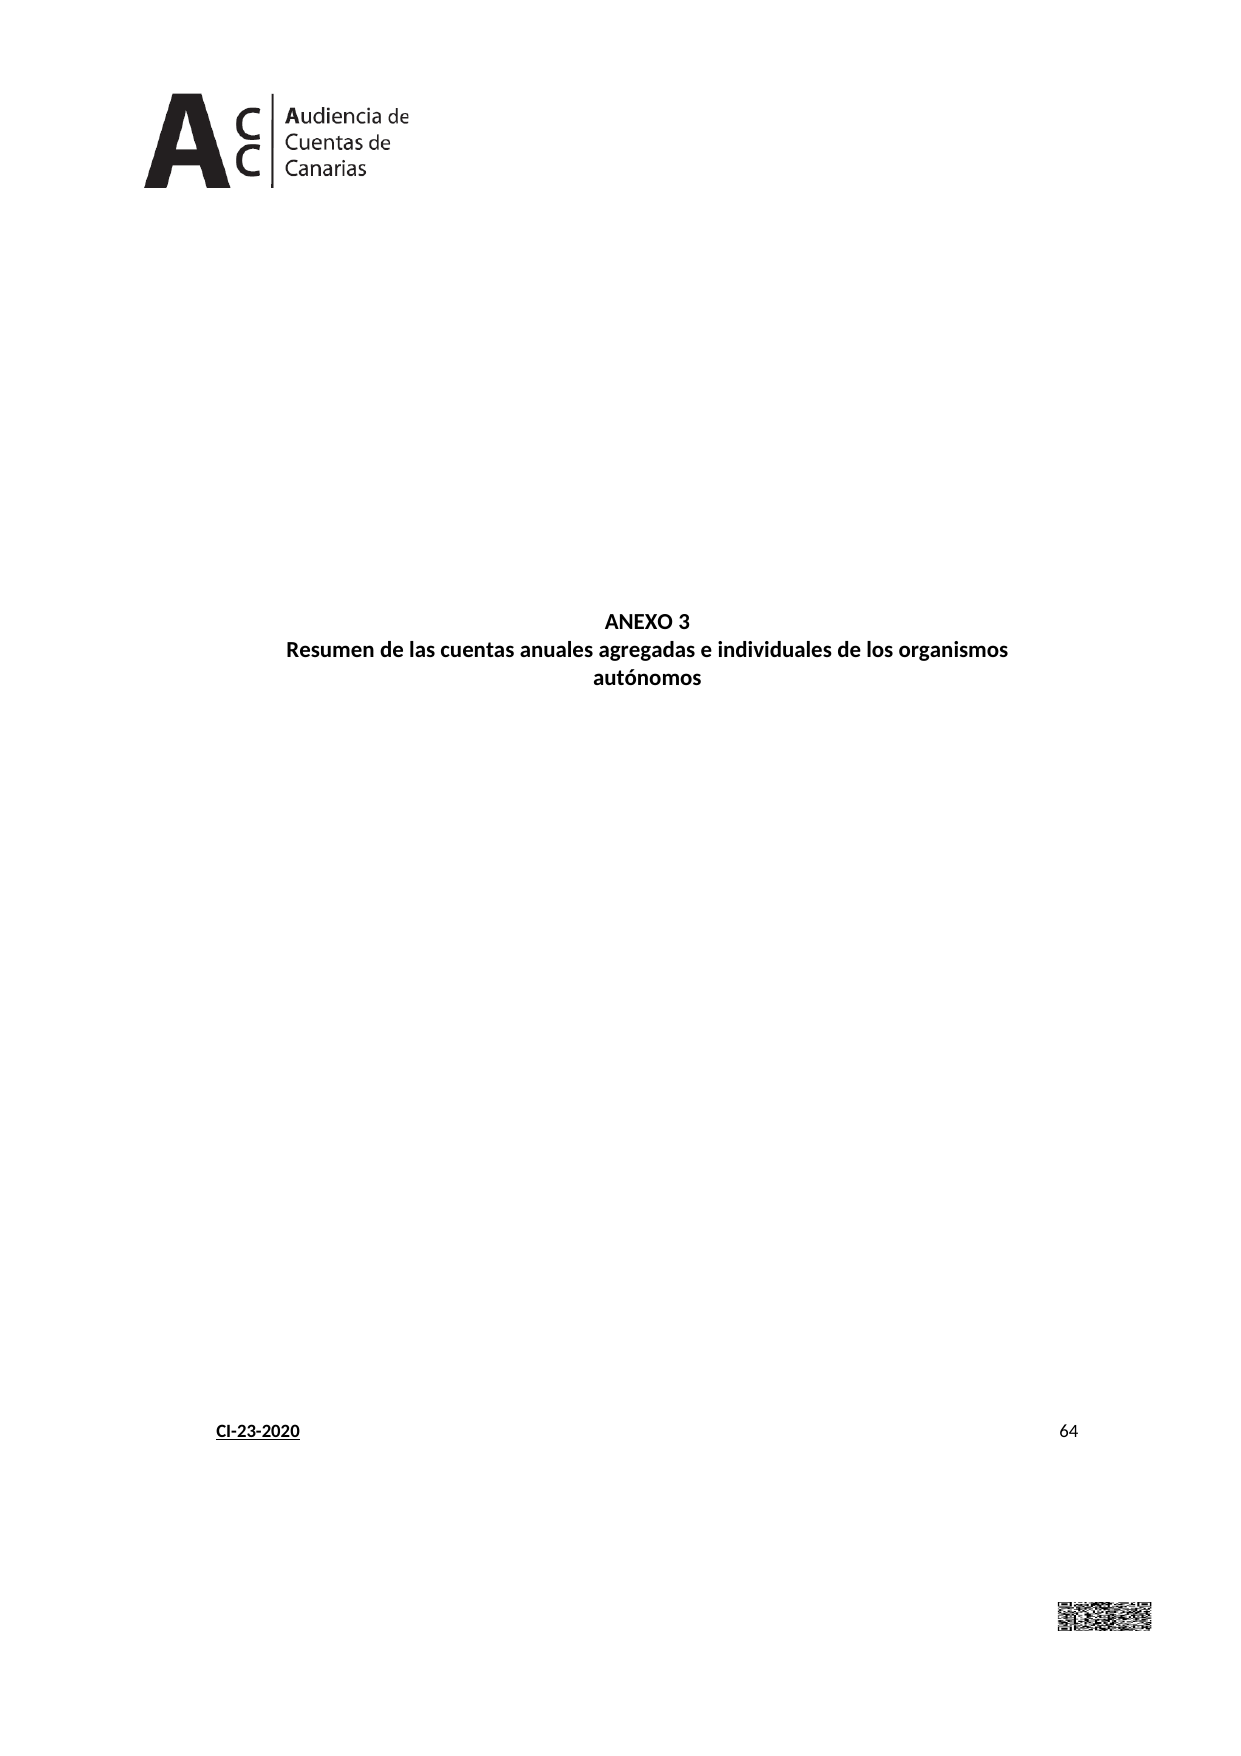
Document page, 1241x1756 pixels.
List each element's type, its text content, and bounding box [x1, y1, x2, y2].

subtitle ANEXO 3 [231, 607, 1063, 635]
picture [143, 93, 409, 188]
picture [1057, 1602, 1152, 1631]
text CI-23-2020 64 [216, 1420, 1201, 1443]
text Resumen de las cuentas anuales agregadas e individuales de los organismos autónomos [231, 635, 1063, 691]
